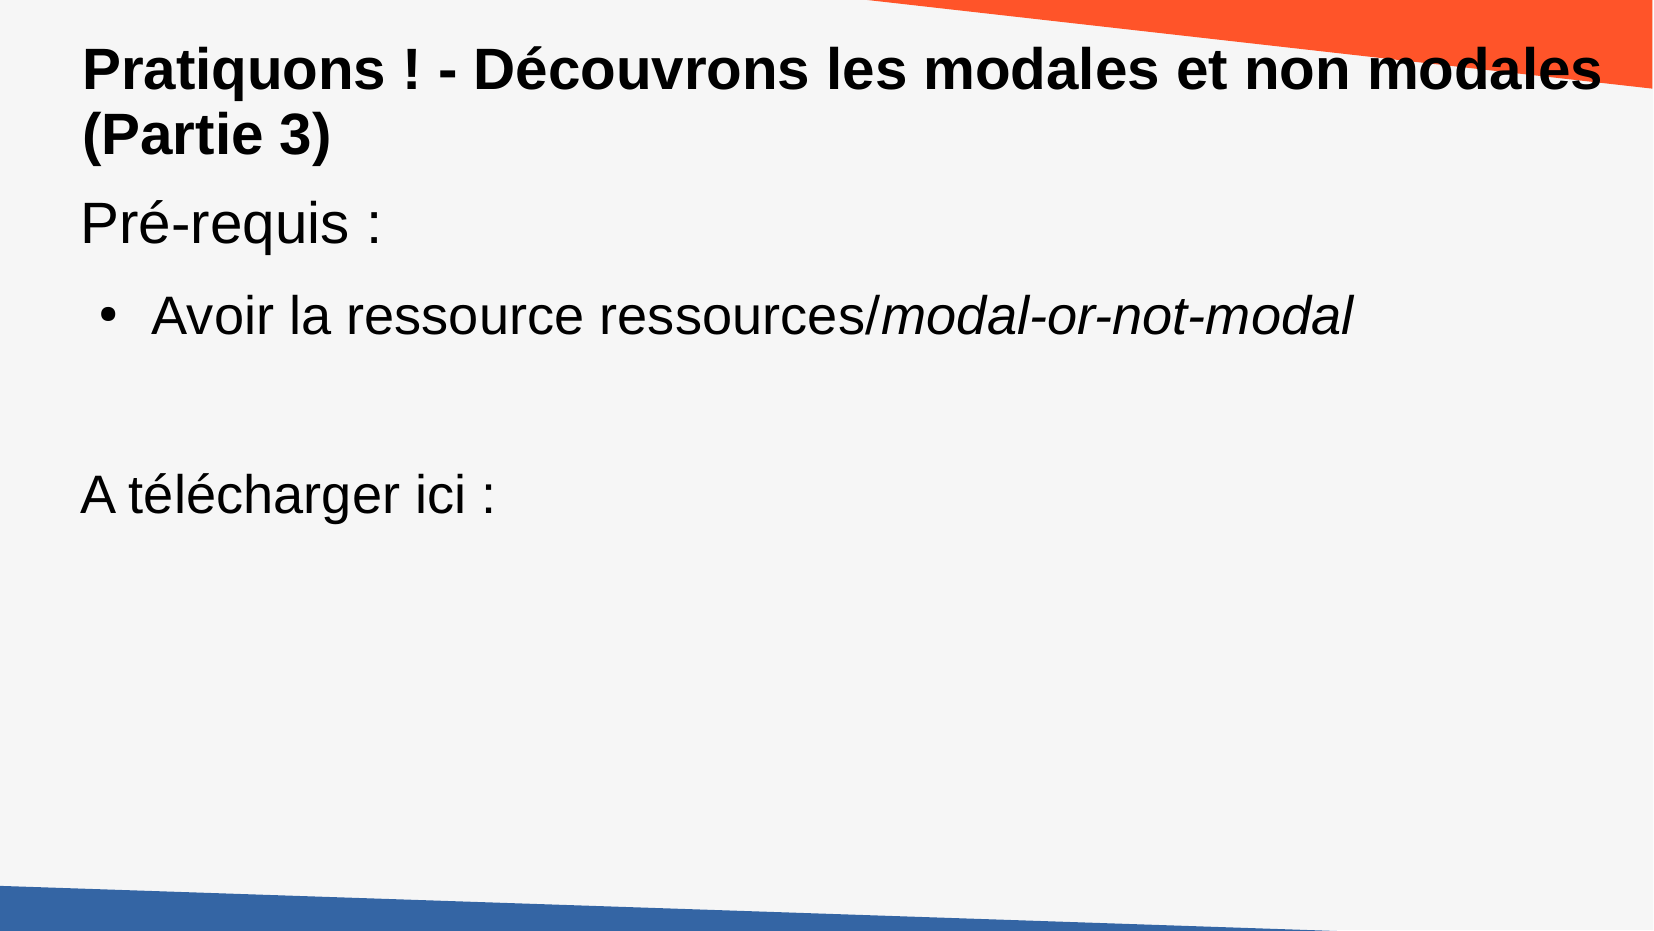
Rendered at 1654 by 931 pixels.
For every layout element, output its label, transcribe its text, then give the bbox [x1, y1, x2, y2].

list Pré-requis : Avoir la ressource ressources/modal-or-not-modal A télécharger ici : [80, 190, 1620, 776]
text_box [867, 0, 1653, 89]
text_box [0, 885, 1337, 931]
title Pratiquons ! - Découvrons les modales et non modales (Partie 3) [82, 37, 1625, 168]
